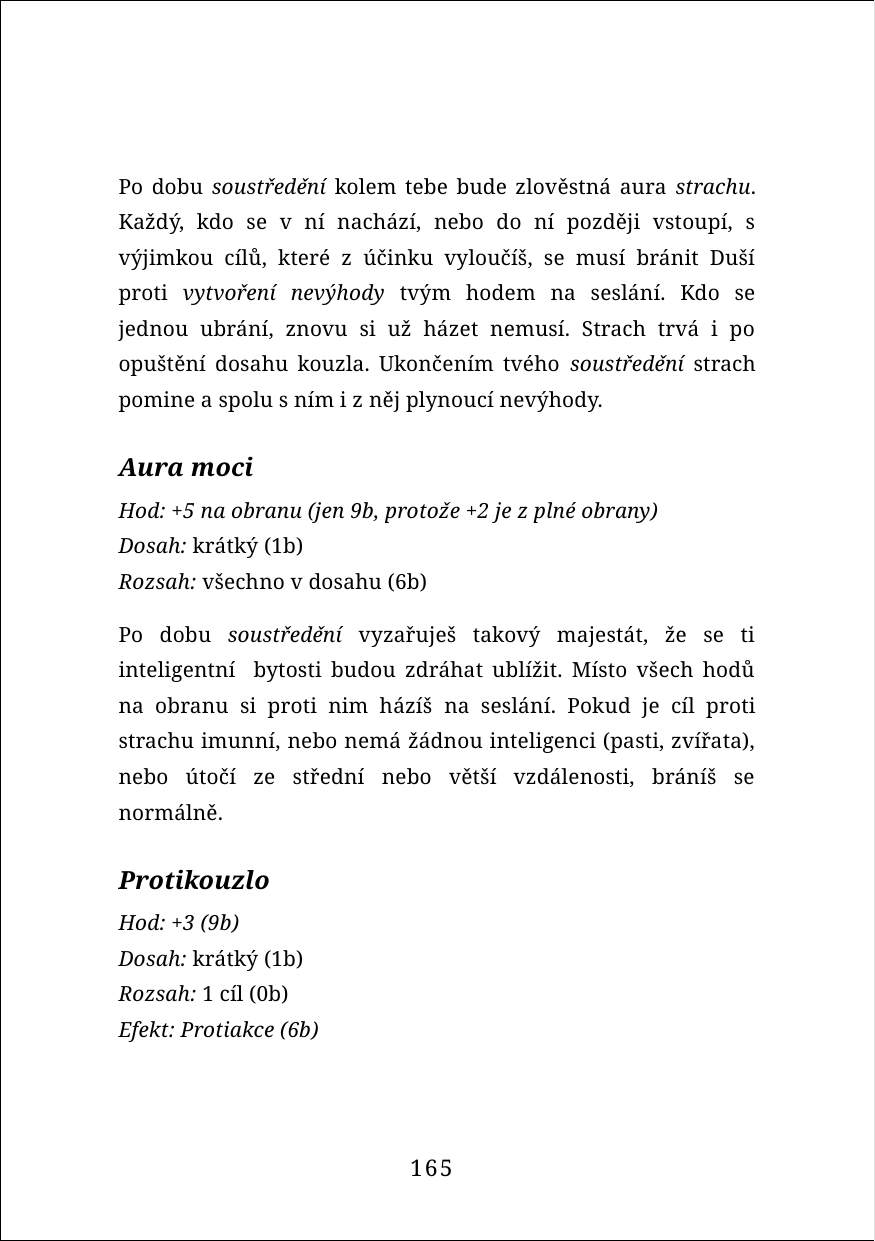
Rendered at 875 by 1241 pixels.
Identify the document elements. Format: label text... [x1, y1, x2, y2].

text Hod: +5 na obranu (jen 9b, protože +2 je z plné obrany) Dosah: krátký (1b) Rozsah: všechno v dosahu (6b) [118, 496, 756, 595]
text Po dobu soustředění vyzařuješ takový majestát, že se ti inteligentní bytosti budou zdráhat ublížit. Místo všech hodů na obranu si proti nim házíš na seslání. Pokud je cíl proti strachu imunní, nebo nemá žádnou inteligenci (pasti, zvířata), nebo útočí ze střední nebo větší vzdálenosti, bráníš se normálně. [118, 620, 756, 826]
subtitle Protikouzlo [118, 863, 756, 897]
text Po dobu soustředění kolem tebe bude zlověstná aura strachu. Každý, kdo se v ní nachází, nebo do ní později vstoupí, s výjimkou cílů, které z účinku vyloučíš, se musí bránit Duší proti vytvoření nevýhody tvým hodem na seslání. Kdo se jednou ubrání, znovu si už házet nemusí. Strach trvá i po opuštění dosahu kouzla. Ukončením tvého soustředění strach pomine a spolu s ním i z něj plynoucí nevýhody. [118, 172, 756, 413]
text Hod: +3 (9b) Dosah: krátký (1b) Rozsah: 1 cíl (0b) Efekt: Protiakce (6b) [118, 908, 756, 1043]
subtitle Aura moci [118, 450, 756, 484]
